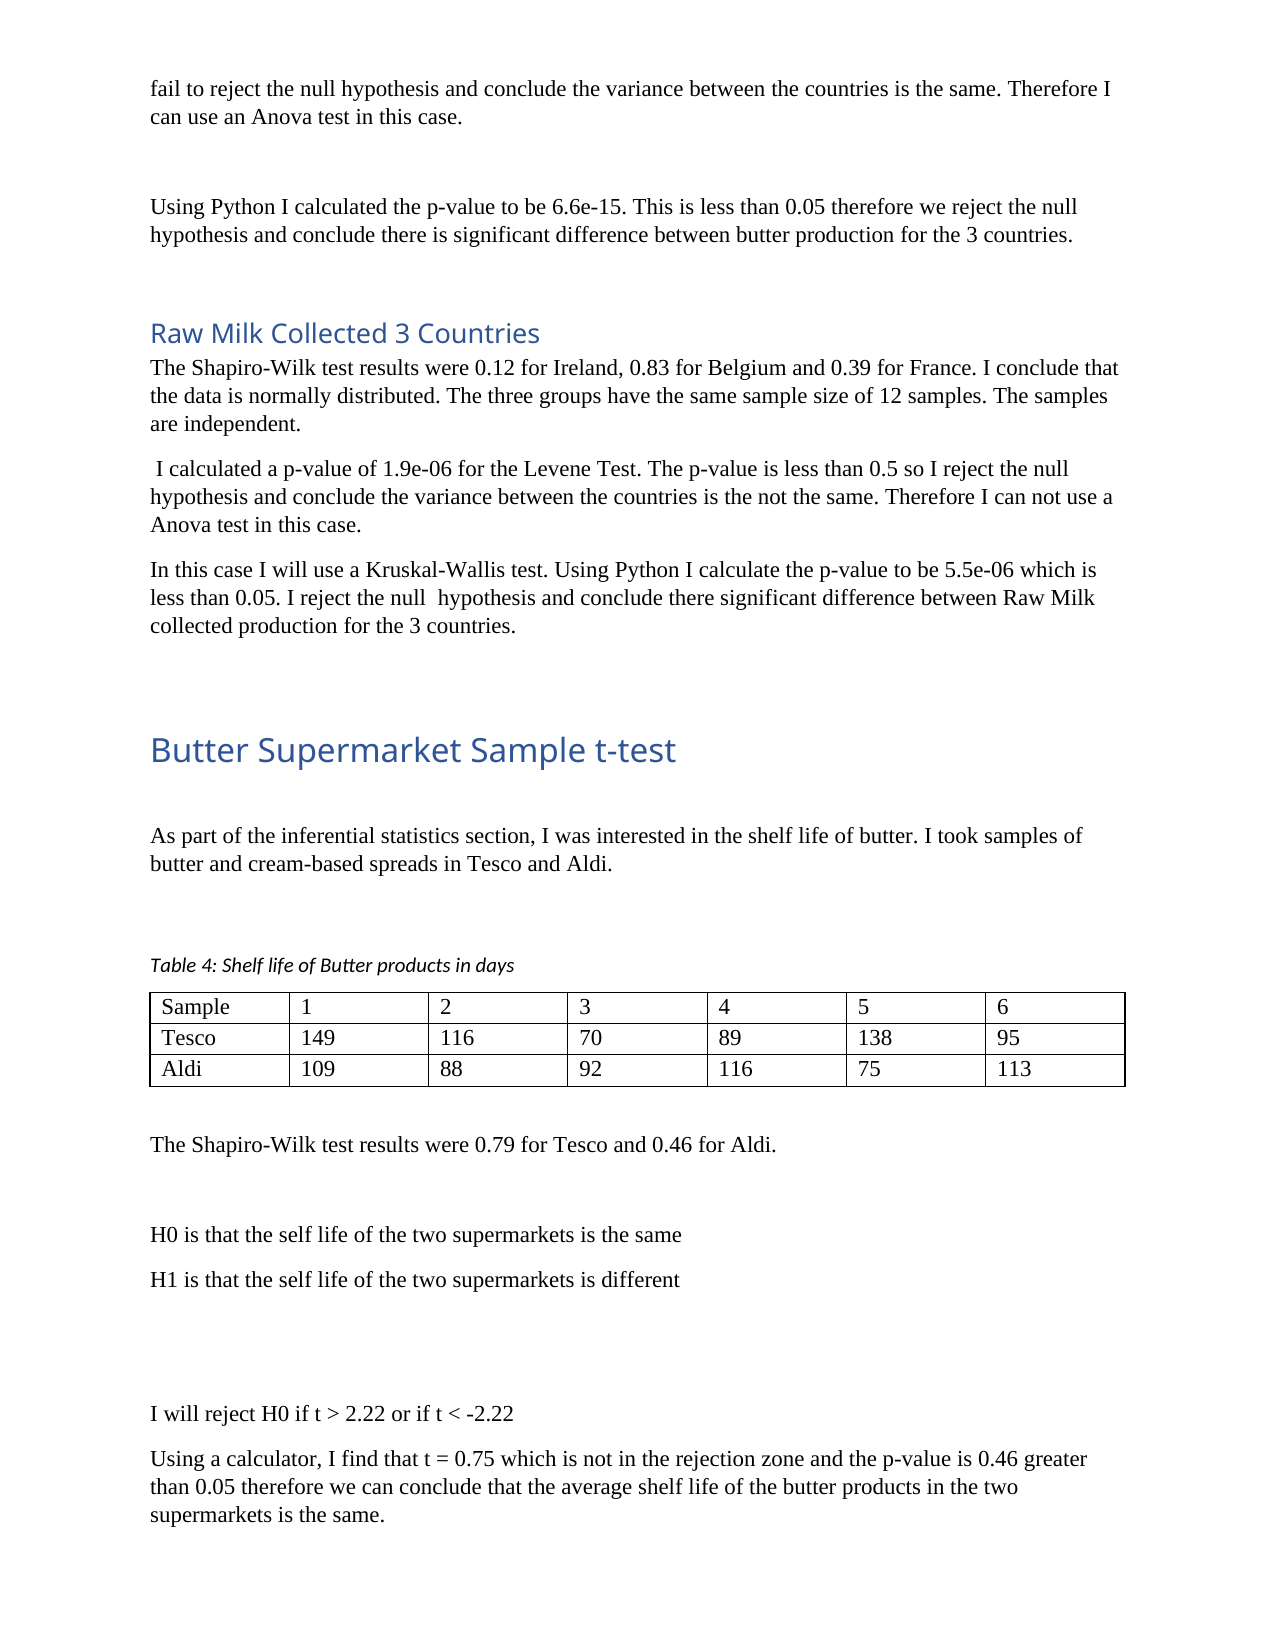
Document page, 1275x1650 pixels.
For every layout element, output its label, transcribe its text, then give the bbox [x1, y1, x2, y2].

table_cell 70 [568, 1024, 707, 1054]
table_cell 149 [290, 1024, 428, 1054]
table_header 4 [708, 993, 846, 1023]
text fail to reject the null hypothesis and conclude the variance between the countries is the same. Therefore I can use an Anova test in this case. [150, 75, 1125, 129]
text Using Python I calculated the p-value to be 6.6e-15. This is less than 0.05 therefore we reject the null hypothesis and conclude there is significant difference between butter production for the 3 countries. [150, 193, 1125, 247]
table_cell 89 [708, 1024, 846, 1054]
text The Shapiro-Wilk test results were 0.79 for Tesco and 0.46 for Aldi. [150, 1131, 1125, 1158]
text In this case I will use a Kruskal-Wallis test. Using Python I calculate the p-value to be 5.5e-06 which is less than 0.05. I reject the null hypothesis and conclude there significant difference between Raw Milk collected production for the 3 countries. [150, 556, 1125, 639]
table_cell 138 [847, 1024, 985, 1054]
table_cell 113 [986, 1055, 1124, 1086]
table_cell 92 [568, 1055, 707, 1086]
text Using a calculator, I find that t = 0.75 which is not in the rejection zone and the p-value is 0.46 greater than 0.05 therefore we can conclude that the average shelf life of the butter products in the two supermarkets is the same. [150, 1445, 1125, 1528]
table_header 1 [290, 993, 428, 1023]
table_cell 95 [986, 1024, 1124, 1054]
table_header 5 [847, 993, 985, 1023]
text The Shapiro-Wilk test results were 0.12 for Ireland, 0.83 for Belgium and 0.39 for France. I conclude that the data is normally distributed. The three groups have the same sample size of 12 samples. The samples are independent. [150, 354, 1125, 437]
table_cell 75 [847, 1055, 985, 1086]
text Table 4: Shelf life of Butter products in days [150, 952, 1125, 978]
subtitle Raw Milk Collected 3 Countries [150, 314, 1125, 351]
text I calculated a p-value of 1.9e-06 for the Levene Test. The p-value is less than 0.5 so I reject the null hypothesis and conclude the variance between the countries is the not the same. Therefore I can not use a Anova test in this case. [150, 455, 1125, 538]
subtitle Butter Supermarket Sample t-test [150, 727, 1125, 772]
text H1 is that the self life of the two supermarkets is different [150, 1266, 1125, 1292]
table_header 6 [986, 993, 1124, 1023]
table_cell Tesco [151, 1024, 289, 1054]
table_header 2 [429, 993, 567, 1023]
table_cell 88 [429, 1055, 567, 1086]
table_cell 116 [708, 1055, 846, 1086]
table_cell 116 [429, 1024, 567, 1054]
table_cell Aldi [151, 1055, 289, 1086]
text I will reject H0 if t > 2.22 or if t < -2.22 [150, 1400, 1125, 1427]
text As part of the inferential statistics section, I was interested in the shelf life of butter. I took samples of butter and cream-based spreads in Tesco and Aldi. [150, 822, 1125, 876]
table_cell 109 [290, 1055, 428, 1086]
table_header 3 [568, 993, 707, 1023]
table_header Sample [151, 993, 289, 1023]
text H0 is that the self life of the two supermarkets is the same [150, 1221, 1125, 1247]
